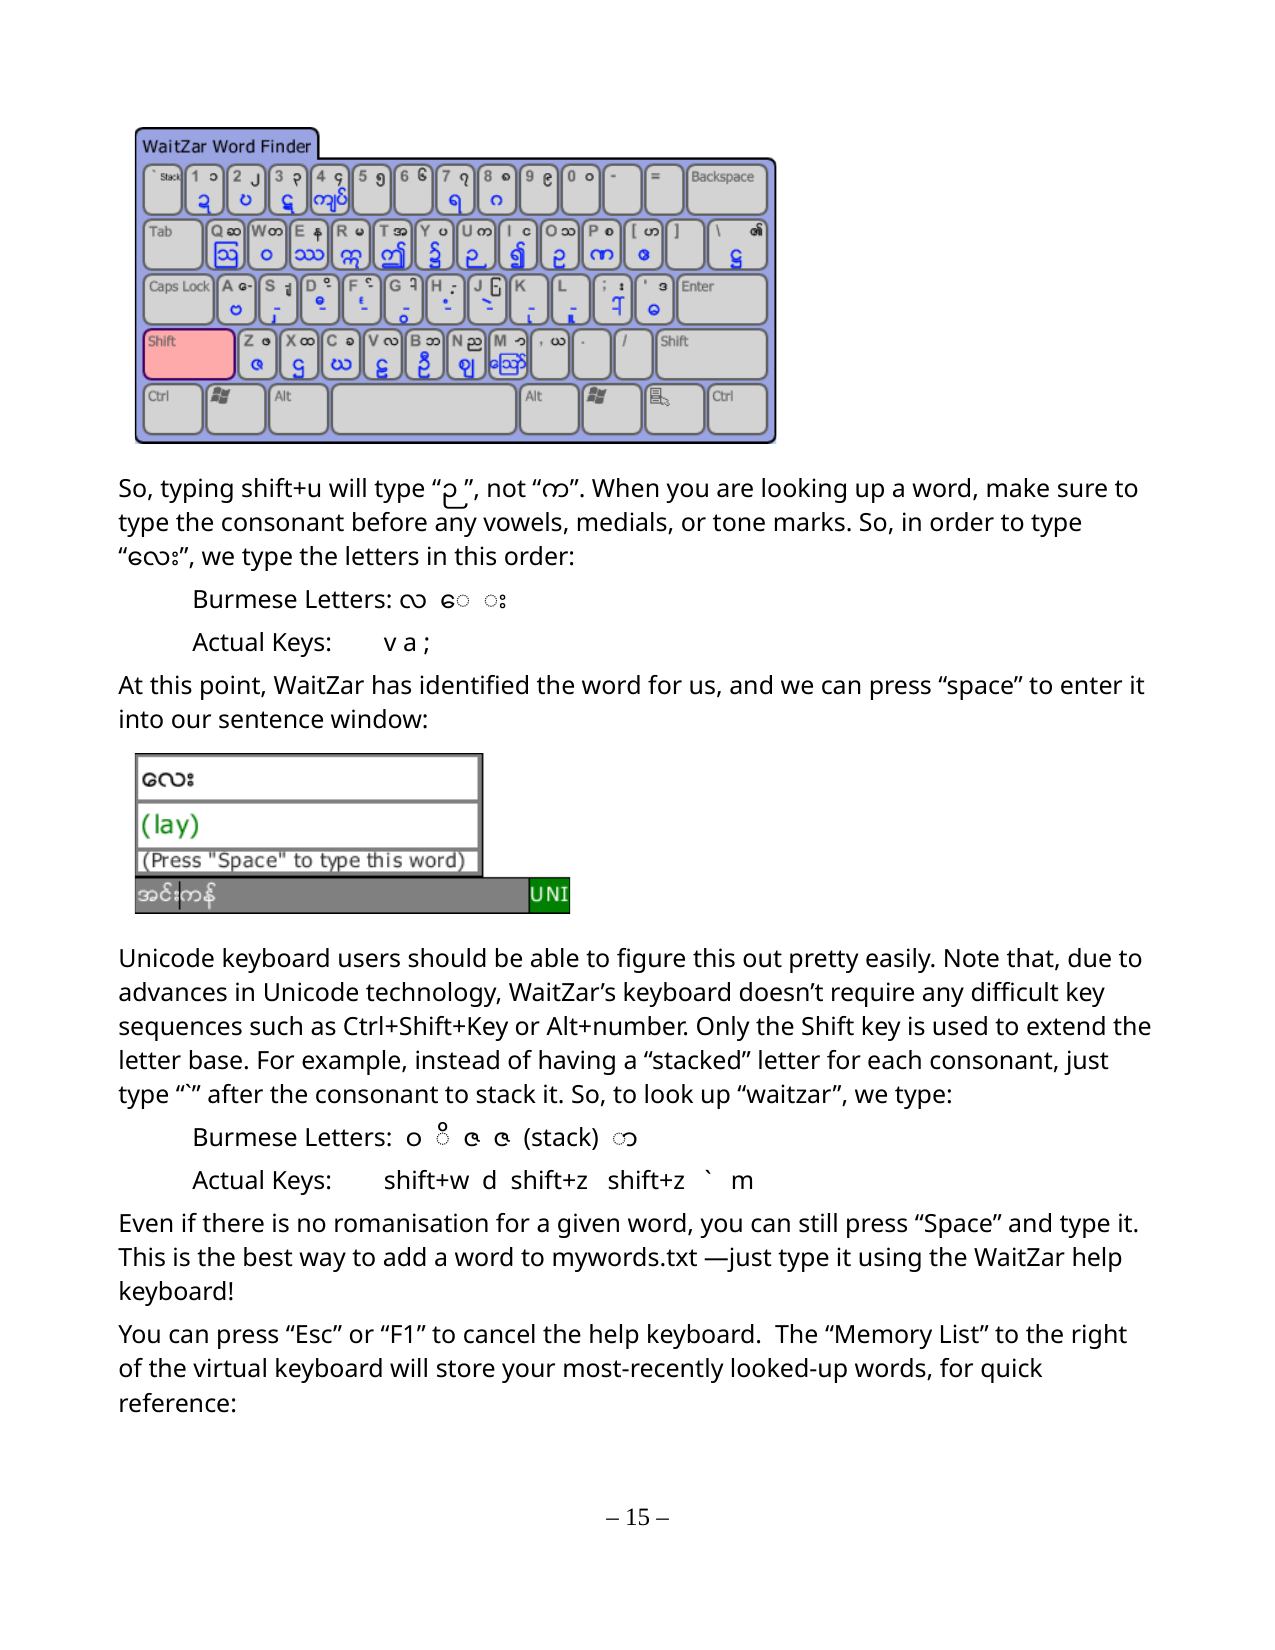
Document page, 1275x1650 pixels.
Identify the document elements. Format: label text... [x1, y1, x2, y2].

text Even if there is no romanisation for a given word, you can still press “Space” and type it. This is the best way to add a word to mywords.txt —just type it using the WaitZar help keyboard! [118, 1206, 1157, 1308]
picture [134, 127, 777, 444]
text At this point, WaitZar has identified the word for us, and we can press “space” to enter it into our sentence window: [118, 667, 1157, 736]
text Unicode keyboard users should be able to figure this out pretty easily. Note that, due to advances in Unicode technology, WaitZar’s keyboard doesn’t require any difficult key sequences such as Ctrl+Shift+Key or Alt+number. Only the Shift key is used to extend the letter base. For example, instead of having a “stacked” letter for each consonant, just type “`” after the consonant to stack it. So, to look up “waitzar”, we type: [118, 941, 1157, 1111]
picture [134, 753, 571, 914]
text Burmese Letters: ဝ ိ ဇ ဇ (stack) ာ [118, 1120, 1157, 1154]
text Actual Keys: shift+w d shift+z shift+z ` m [118, 1163, 1157, 1197]
text You can press “Esc” or “F1” to cancel the help keyboard. The “Memory List” to the right of the virtual keyboard will store your most-recently looked-up words, for quick reference: [118, 1317, 1157, 1419]
text So, typing shift+u will type “ဉ ”, not “က”. When you are looking up a word, make sure to type the consonant before any vowels, medials, or tone marks. So, in order to type “လေး”, we type the letters in this order: [118, 470, 1157, 572]
text Actual Keys: v a ; [118, 624, 1157, 658]
text Burmese Letters: လ ေ း [118, 581, 1157, 616]
